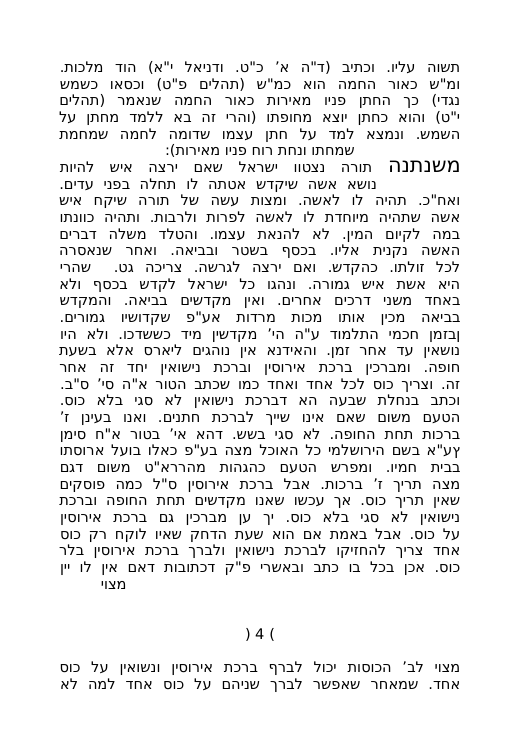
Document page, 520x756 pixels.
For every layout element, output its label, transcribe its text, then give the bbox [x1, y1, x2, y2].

text ואח"כ. תהיה לו לאשה. ומצות עשה של תורה שיקח איש [59, 192, 461, 209]
text נושאין עד אחר זמן. והאידנא אין נוהגים ליארס אלא בשעת [59, 342, 461, 359]
text מצוי לב’ הכוסות יכול לברף ברכת אירוסין ונשואין על כוס [59, 659, 461, 676]
text הטעם משום שאם אינו שייך לברכת חתנים. ואנו בעינן ז’ [59, 409, 461, 426]
text נושא אשה שיקדש אטתה לו תחלה בפני עדים. [59, 176, 461, 192]
text ץע"א בשם הירושלמי כל האוכל מצה בע"פ כאלו בועל ארוסתו [59, 442, 461, 459]
text בבית חמיו. ומפרש הטעם כהגהות מהררא"ט משום דגם [59, 459, 461, 476]
text כוס. אכן בכל בו כתב ובאשרי פ"ק דכתובות דאם אין לו יין [59, 559, 461, 576]
text היא אשת איש גמורה. ונהגו כל ישראל לקדש בכסף ולא [59, 276, 461, 292]
text אשה שתהיה מיוחדת לו לאשה לפרות ולרבות. ותהיה כוונתו [59, 209, 461, 226]
text מצוי [59, 576, 461, 592]
text אחד. שמאחר שאפשר לברך שניהם על כוס אחד למה לא [59, 676, 461, 692]
text מצה תריך ז’ ברכות. אבל ברכת אירוסין ס"ל כמה פוסקים [59, 476, 461, 492]
text שאין תריך כוס. אך עכשו שאנו מקדשים תחת החופה וברכת [59, 492, 461, 509]
text שמחתו ונחת רוח פניו מאירות): [59, 142, 461, 159]
text ןבזמן חכמי התלמוד ע"ה הי’ מקדשין מיד כששדכו. ולא היו [59, 326, 461, 342]
text השמש. ונמצא למד על חתן עצמו שדומה לחמה שמחמת [59, 126, 461, 142]
text באחד משני דרכים אחרים. ואין מקדשים בביאה. והמקדש [59, 292, 461, 309]
text נגדי) כך החתן פניו מאירות כאור החמה שנאמר (תהלים [59, 92, 461, 109]
text ומ"ש כאור החמה הוא כמ"ש (תהלים פ"ט) וכסאו כשמש [59, 76, 461, 92]
text ) 4 ( [59, 626, 461, 642]
text חופה. ומברכין ברכת אירוסין וברכת נישואין יחד זה אחר [59, 359, 461, 376]
text על כוס. אבל באמת אם הוא שעת הדחק שאיו לוקח רק כוס [59, 526, 461, 542]
text האשה נקנית אליו. בכסף בשטר ובביאה. ואחר שנאסרה [59, 242, 461, 259]
text נישואין לא סגי בלא כוס. יך ען מברכין גם ברכת אירוסין [59, 509, 461, 526]
text ברכות תחת החופה. לא סגי בשש. דהא אי’ בטור א"ח סימן [59, 426, 461, 442]
text משנתנה תורה נצטוו ישראל שאם ירצה איש להיות [59, 159, 461, 176]
text וכתב בנחלת שבעה הא דברכת נישואין לא סגי בלא כוס. [59, 392, 461, 409]
text אחד צריך להחזיקו לברכת נישואין ולברך ברכת אירוסין בלר [59, 542, 461, 559]
text לכל זולתו. כהקדש. ואם ירצה לגרשה. צריכה גט. שהרי [59, 259, 461, 276]
text במה לקיום המין. לא להנאת עצמו. והטלד משלה דברים [59, 226, 461, 242]
text זה. וצריך כוס לכל אחד ואחד כמו שכתב הטור א"ה סי’ ס"ב. [59, 376, 461, 392]
text תשוה עליו. וכתיב (ד"ה א’ כ"ט. ודניאל י"א) הוד מלכות. [59, 59, 461, 76]
text י"ט) והוא כחתן יוצא מחופתו (והרי זה בא ללמד מחתן על [59, 109, 461, 126]
text בביאה מכין אותו מכות מרדות אע"פ שקדושיו גמורים. [59, 309, 461, 326]
